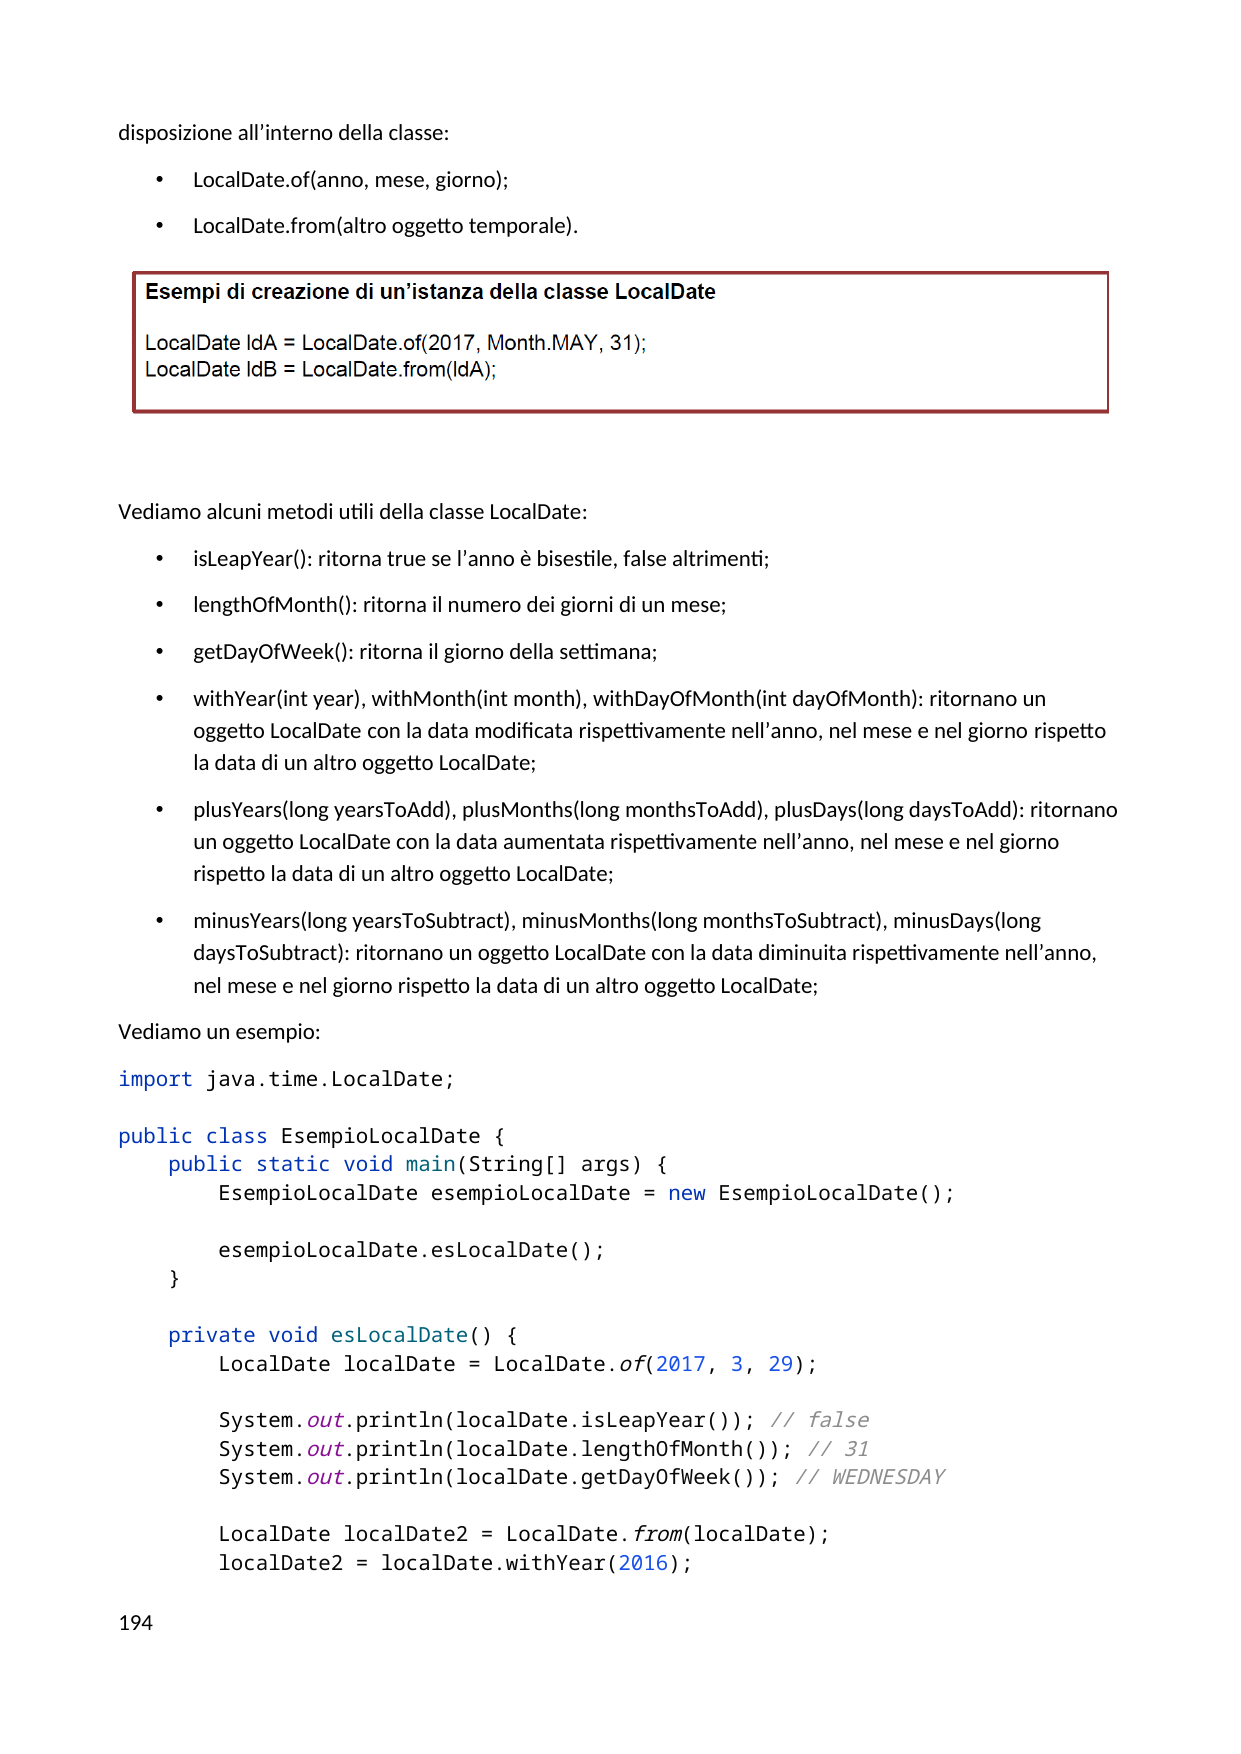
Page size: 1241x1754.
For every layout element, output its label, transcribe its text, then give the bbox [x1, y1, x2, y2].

text disposizione all’interno della classe: [118, 118, 1122, 146]
list isLeapYear(): ritorna true se l’anno è bisestile, false altrimenti; [156, 544, 1122, 572]
list lengthOfMonth(): ritorna il numero dei giorni di un mese; [156, 591, 1122, 618]
text import java.time.LocalDate; public class EsempioLocalDate { public static void main(String[] args) { EsempioLocalDate esempioLocalDate = new EsempioLocalDate(); esempioLocalDate.esLocalDate(); } private void esLocalDate() { LocalDate localDate = LocalDate.of(2017, 3, 29); System.out.println(localDate.isLeapYear()); // false System.out.println(localDate.lengthOfMonth()); // 31 System.out.println(localDate.getDayOfWeek()); // WEDNESDAY LocalDate localDate2 = LocalDate.from(localDate); localDate2 = localDate.withYear(2016); [118, 1064, 1122, 1576]
list minusYears(long yearsToSubtract), minusMonths(long monthsToSubtract), minusDays(long daysToSubtract): ritornano un oggetto LocalDate con la data diminuita rispettivamente nell’anno, nel mese e nel giorno rispetto la data di un altro oggetto LocalDate; [156, 906, 1122, 999]
list LocalDate.from(altro oggetto temporale). [156, 212, 1122, 240]
list withYear(int year), withMonth(int month), withDayOfMonth(int dayOfMonth): ritornano un oggetto LocalDate con la data modificata rispettivamente nell’anno, nel mese e nel giorno rispetto la data di un altro oggetto LocalDate; [156, 684, 1122, 776]
picture [131, 271, 1109, 414]
text Vediamo alcuni metodi utili della classe LocalDate: [118, 497, 1122, 525]
text Vediamo un esempio: [118, 1017, 1122, 1046]
list plusYears(long yearsToAdd), plusMonths(long monthsToAdd), plusDays(long daysToAdd): ritornano un oggetto LocalDate con la data aumentata rispettivamente nell’anno, nel mese e nel giorno rispetto la data di un altro oggetto LocalDate; [156, 795, 1122, 888]
list LocalDate.of(anno, mese, giorno); [156, 165, 1122, 193]
list getDayOfWeek(): ritorna il giorno della settimana; [156, 637, 1122, 665]
